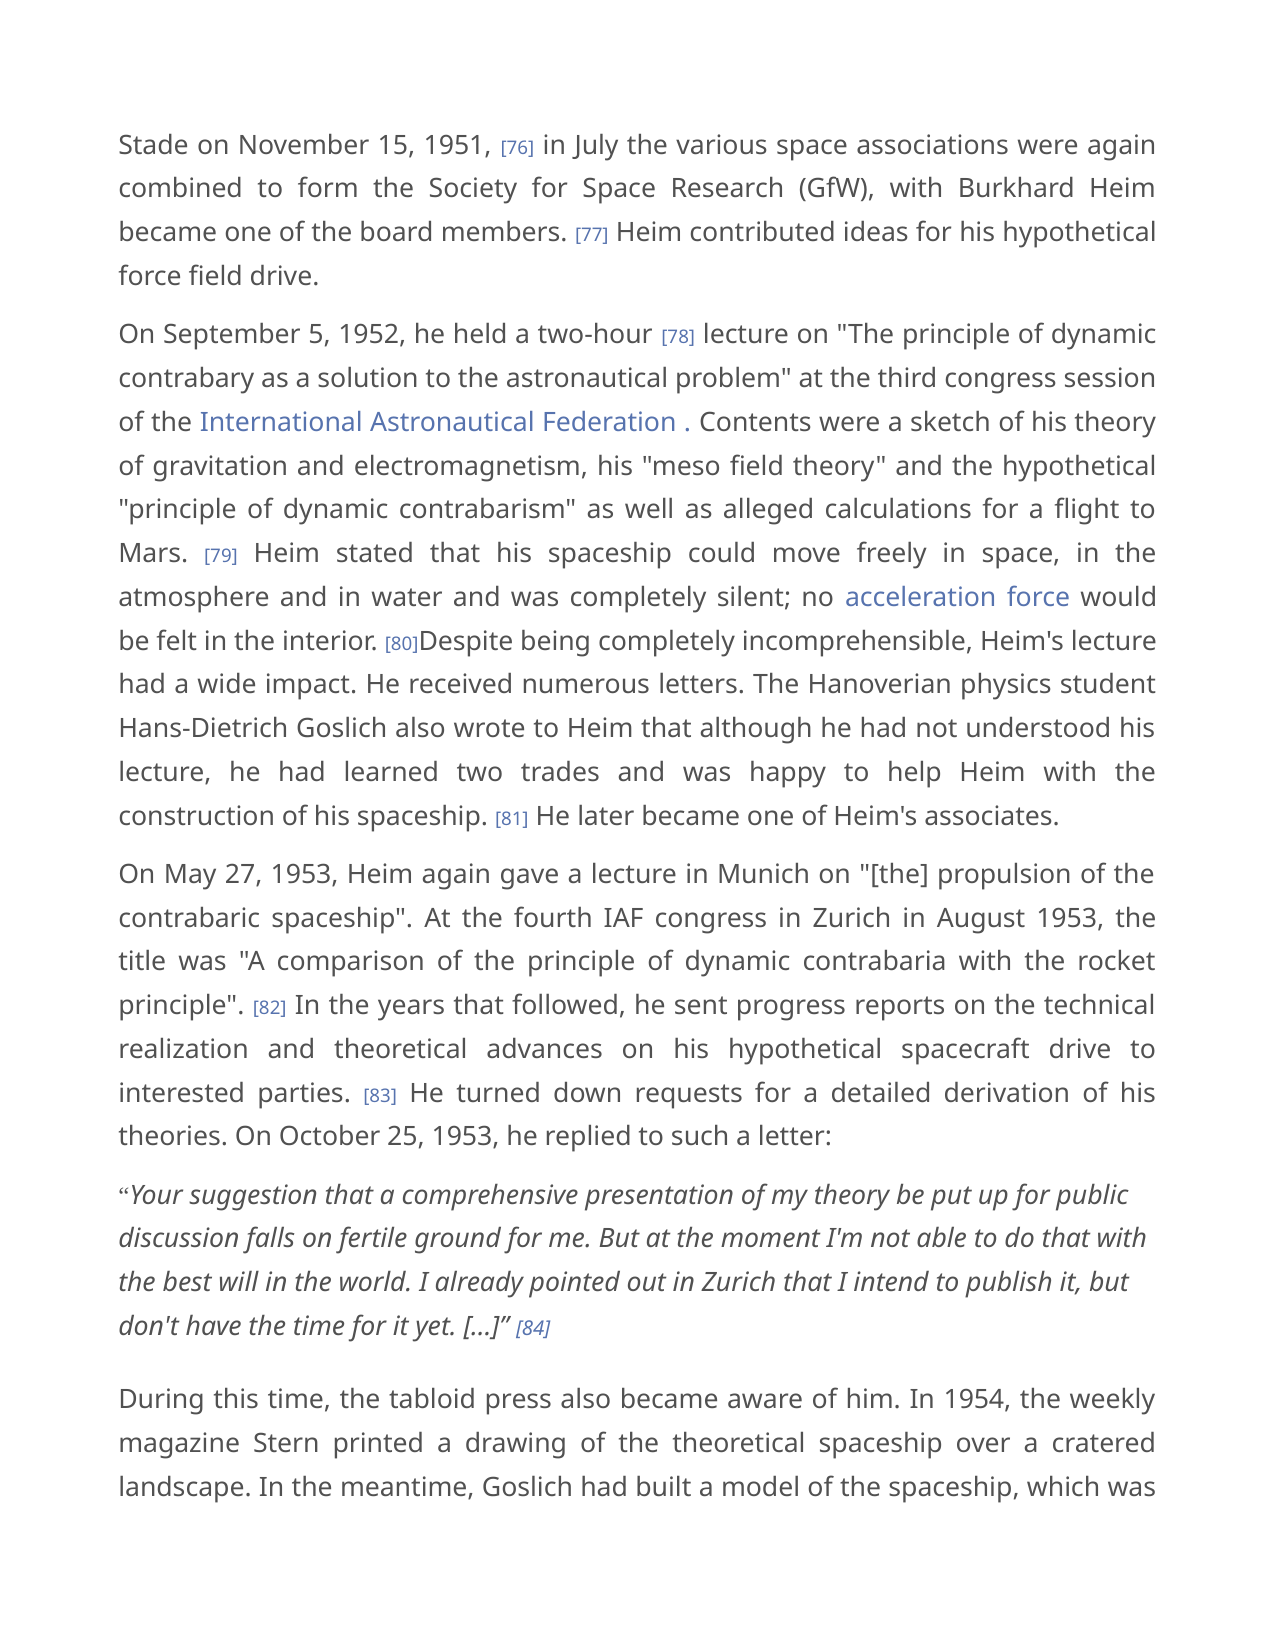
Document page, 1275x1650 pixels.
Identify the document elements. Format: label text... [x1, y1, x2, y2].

text During this time, the tabloid press also became aware of him. In 1954, the weekly magazine Stern printed a drawing of the theoretical spaceship over a cratered landscape. In the meantime, Goslich had built a model of the spaceship, which was [118, 1373, 1157, 1504]
text “Your suggestion that a comprehensive presentation of my theory be put up for public discussion falls on fertile ground for me. But at the moment I'm not able to do that with the best will in the world. I already pointed out in Zurich that I intend to publish it, but don't have the time for it yet. […]” [84] [118, 1168, 1157, 1343]
text On September 5, 1952, he held a two-hour [78] lecture on "The principle of dynamic contrabary as a solution to the astronautical problem" at the third congress session of the International Astronautical Federation . Contents were a sketch of his theory of gravitation and electromagnetism, his "meso field theory" and the hypothetical "principle of dynamic contrabarism" as well as alleged calculations for a flight to Mars. [79] Heim stated that his spaceship could move freely in space, in the atmosphere and in water and was completely silent; no acceleration force would be felt in the interior. [80]Despite being completely incomprehensible, Heim's lecture had a wide impact. He received numerous letters. The Hanoverian physics student Hans-Dietrich Goslich also wrote to Heim that although he had not understood his lecture, he had learned two trades and was happy to help Heim with the construction of his spaceship. [81] He later became one of Heim's associates. [118, 308, 1157, 833]
text On May 27, 1953, Heim again gave a lecture in Munich on "[the] propulsion of the contrabaric spaceship". At the fourth IAF congress in Zurich in August 1953, the title was "A comparison of the principle of dynamic contrabaria with the rocket principle". [82] In the years that followed, he sent progress reports on the technical realization and theoretical advances on his hypothetical spacecraft drive to interested parties. [83] He turned down requests for a detailed derivation of his theories. On October 25, 1953, he replied to such a letter: [118, 847, 1157, 1153]
text Stade on November 15, 1951, [76] in July the various space associations were again combined to form the Society for Space Research (GfW), with Burkhard Heim became one of the board members. [77] Heim contributed ideas for his hypothetical force field drive. [118, 118, 1157, 293]
